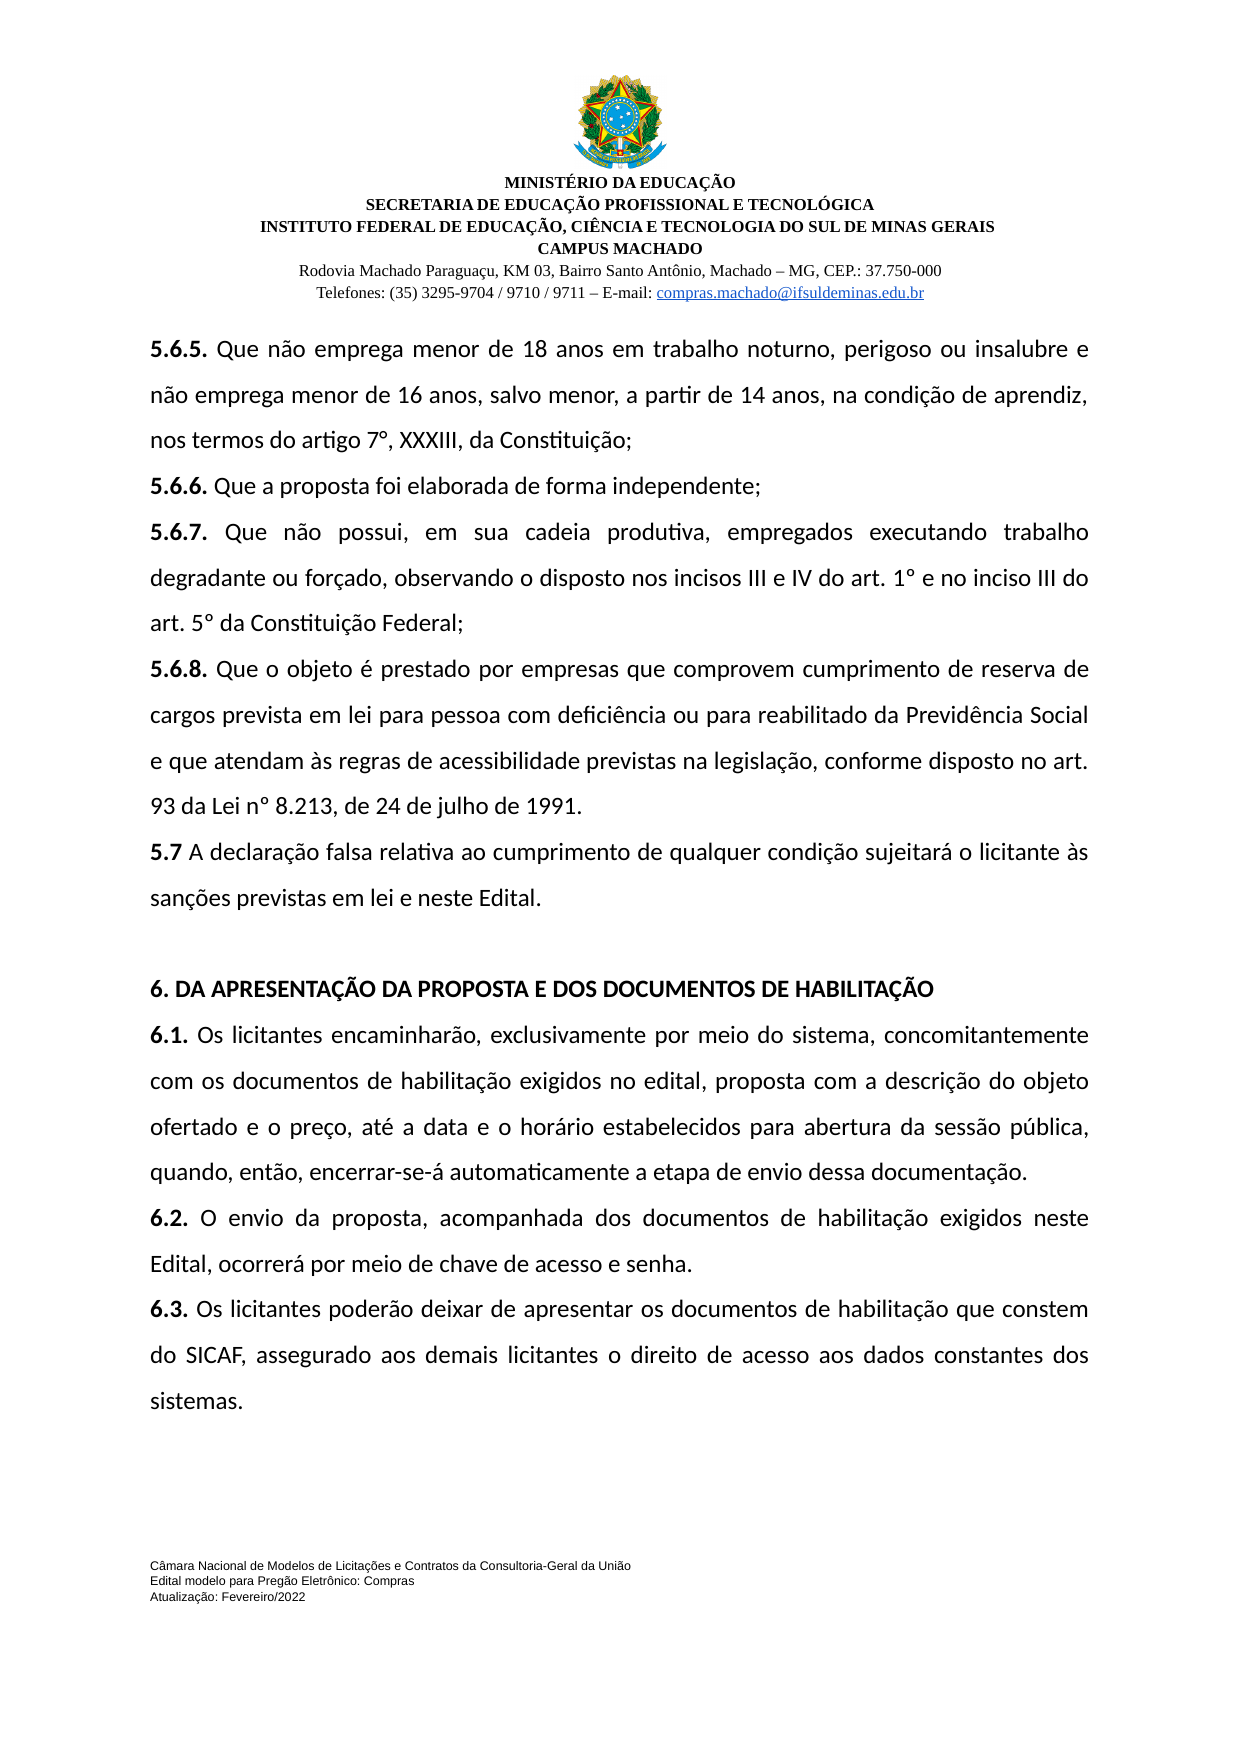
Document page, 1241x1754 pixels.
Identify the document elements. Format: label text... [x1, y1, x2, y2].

text 5.6.8. Que o objeto é prestado por empresas que comprovem cumprimento de reserva de cargos prevista em lei para pessoa com deficiência ou para reabilitado da Previdência Social e que atendam às regras de acessibilidade previstas na legislação, conforme disposto no art. 93 da Lei nº 8.213, de 24 de julho de 1991. [150, 653, 1090, 821]
picture [573, 75, 667, 169]
text 6. DA APRESENTAÇÃO DA PROPOSTA E DOS DOCUMENTOS DE HABILITAÇÃO [150, 973, 1090, 1004]
picture [613, 164, 628, 169]
text 5.6.7. Que não possui, em sua cadeia produtiva, empregados executando trabalho degradante ou forçado, observando o disposto nos incisos III e IV do art. 1º e no inciso III do art. 5º da Constituição Federal; [150, 516, 1090, 638]
text 5.6.5. Que não emprega menor de 18 anos em trabalho noturno, perigoso ou insalubre e não emprega menor de 16 anos, salvo menor, a partir de 14 anos, na condição de aprendiz, nos termos do artigo 7°, XXXIII, da Constituição; [150, 333, 1090, 455]
text 6.3. Os licitantes poderão deixar de apresentar os documentos de habilitação que constem do SICAF, assegurado aos demais licitantes o direito de acesso aos dados constantes dos sistemas. [150, 1293, 1090, 1416]
text 5.7 A declaração falsa relativa ao cumprimento de qualquer condição sujeitará o licitante às sanções previstas em lei e neste Edital. [150, 836, 1090, 912]
picture [639, 150, 650, 156]
text 6.2. O envio da proposta, acompanhada dos documentos de habilitação exigidos neste Edital, ocorrerá por meio de chave de acesso e senha. [150, 1202, 1090, 1278]
text 6.1. Os licitantes encaminharão, exclusivamente por meio do sistema, concomitantemente com os documentos de habilitação exigidos no edital, proposta com a descrição do objeto ofertado e o preço, até a data e o horário estabelecidos para abertura da sessão pública, quando, então, encerrar-se-á automaticamente a etapa de envio dessa documentação. [150, 1019, 1090, 1187]
text 5.6.6. Que a proposta foi elaborada de forma independente; [150, 470, 1090, 501]
